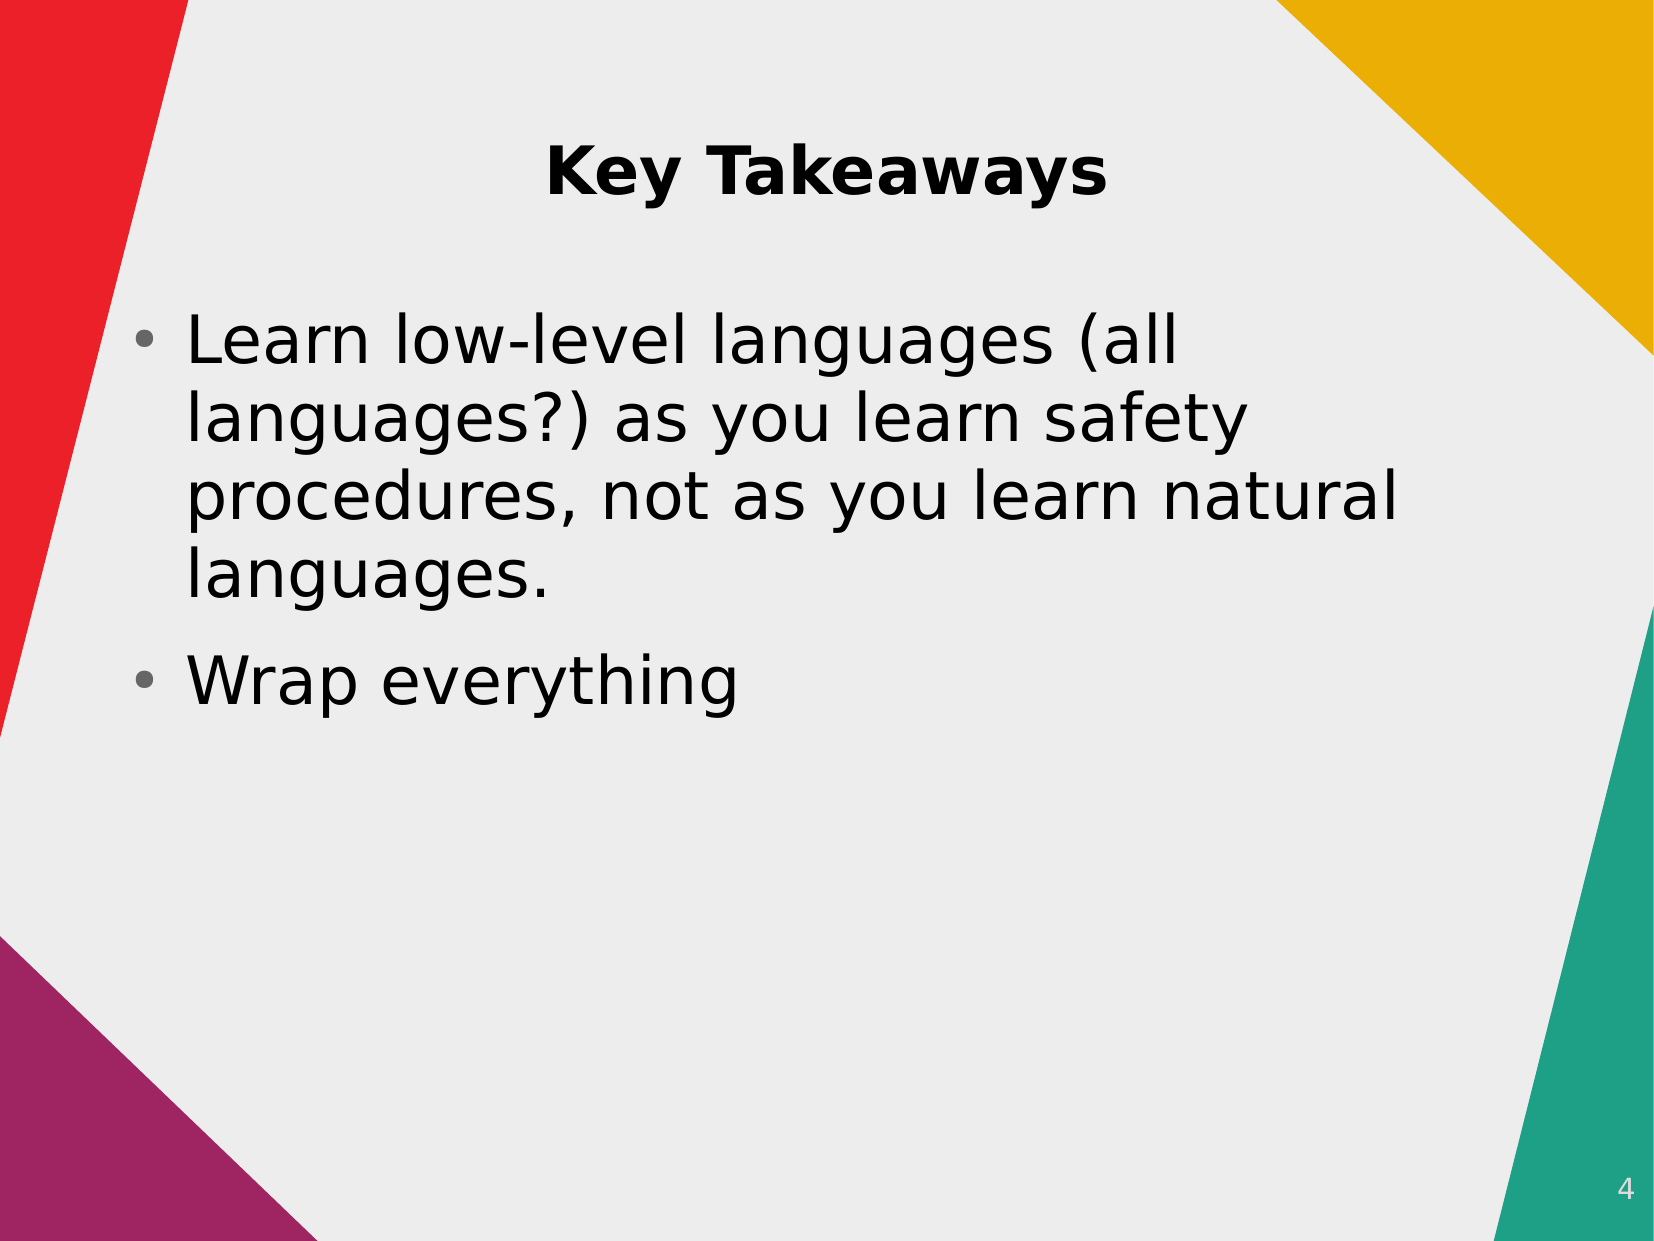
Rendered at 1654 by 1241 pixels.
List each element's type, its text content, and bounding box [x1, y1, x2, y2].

list Learn low-level languages (all languages?) as you learn safety procedures, not as you learn natural languages. Wrap everything [114, 302, 1539, 1033]
title Key Takeaways [114, 73, 1539, 271]
